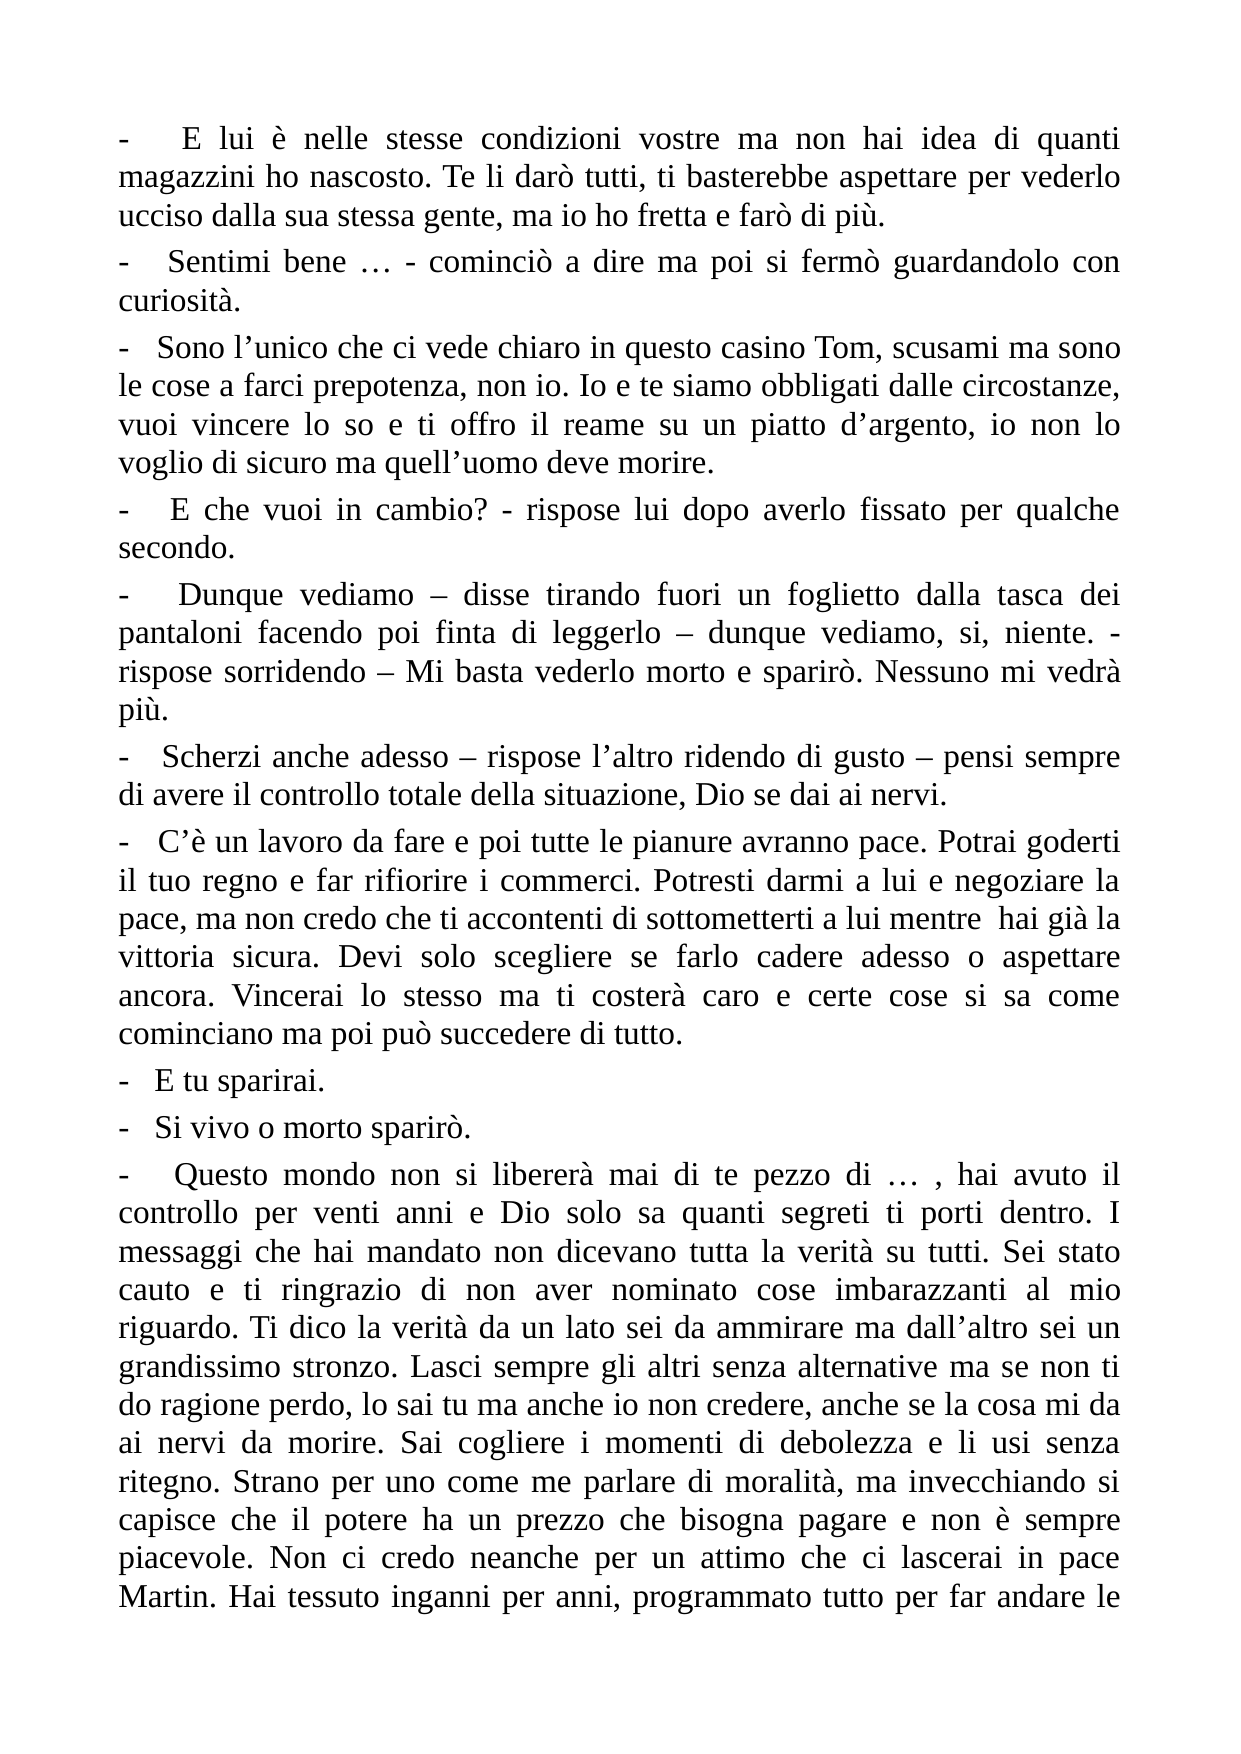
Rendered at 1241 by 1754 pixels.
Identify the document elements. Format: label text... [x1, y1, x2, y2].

text - Si vivo o morto sparirò. [118, 1107, 1122, 1146]
text - E tu sparirai. [118, 1060, 1122, 1099]
text - C’è un lavoro da fare e poi tutte le pianure avranno pace. Potrai goderti il tuo regno e far rifiorire i commerci. Potresti darmi a lui e negoziare la pace, ma non credo che ti accontenti di sottometterti a lui mentre hai già la vittoria sicura. Devi solo scegliere se farlo cadere adesso o aspettare ancora. Vincerai lo stesso ma ti costerà caro e certe cose si sa come cominciano ma poi può succedere di tutto. [118, 822, 1122, 1052]
text - Dunque vediamo – disse tirando fuori un foglietto dalla tasca dei pantaloni facendo poi finta di leggerlo – dunque vediamo, si, niente. - rispose sorridendo – Mi basta vederlo morto e sparirò. Nessuno mi vedrà più. [118, 574, 1122, 728]
text - E lui è nelle stesse condizioni vostre ma non hai idea di quanti magazzini ho nascosto. Te li darò tutti, ti basterebbe aspettare per vederlo ucciso dalla sua stessa gente, ma io ho fretta e farò di più. [118, 118, 1122, 233]
text - Scherzi anche adesso – rispose l’altro ridendo di gusto – pensi sempre di avere il controllo totale della situazione, Dio se dai ai nervi. [118, 736, 1122, 813]
text - Sono l’unico che ci vede chiaro in questo casino Tom, scusami ma sono le cose a farci prepotenza, non io. Io e te siamo obbligati dalle circostanze, vuoi vincere lo so e ti offro il reame su un piatto d’argento, io non lo voglio di sicuro ma quell’uomo deve morire. [118, 327, 1122, 480]
text - Sentimi bene … - cominciò a dire ma poi si fermò guardandolo con curiosità. [118, 242, 1122, 318]
text - Questo mondo non si libererà mai di te pezzo di … , hai avuto il controllo per venti anni e Dio solo sa quanti segreti ti porti dentro. I messaggi che hai mandato non dicevano tutta la verità su tutti. Sei stato cauto e ti ringrazio di non aver nominato cose imbarazzanti al mio riguardo. Ti dico la verità da un lato sei da ammirare ma dall’altro sei un grandissimo stronzo. Lasci sempre gli altri senza alternative ma se non ti do ragione perdo, lo sai tu ma anche io non credere, anche se la cosa mi da ai nervi da morire. Sai cogliere i momenti di debolezza e li usi senza ritegno. Strano per uno come me parlare di moralità, ma invecchiando si capisce che il potere ha un prezzo che bisogna pagare e non è sempre piacevole. Non ci credo neanche per un attimo che ci lascerai in pace Martin. Hai tessuto inganni per anni, programmato tutto per far andare le [118, 1154, 1122, 1614]
text - E che vuoi in cambio? - rispose lui dopo averlo fissato per qualche secondo. [118, 489, 1122, 566]
